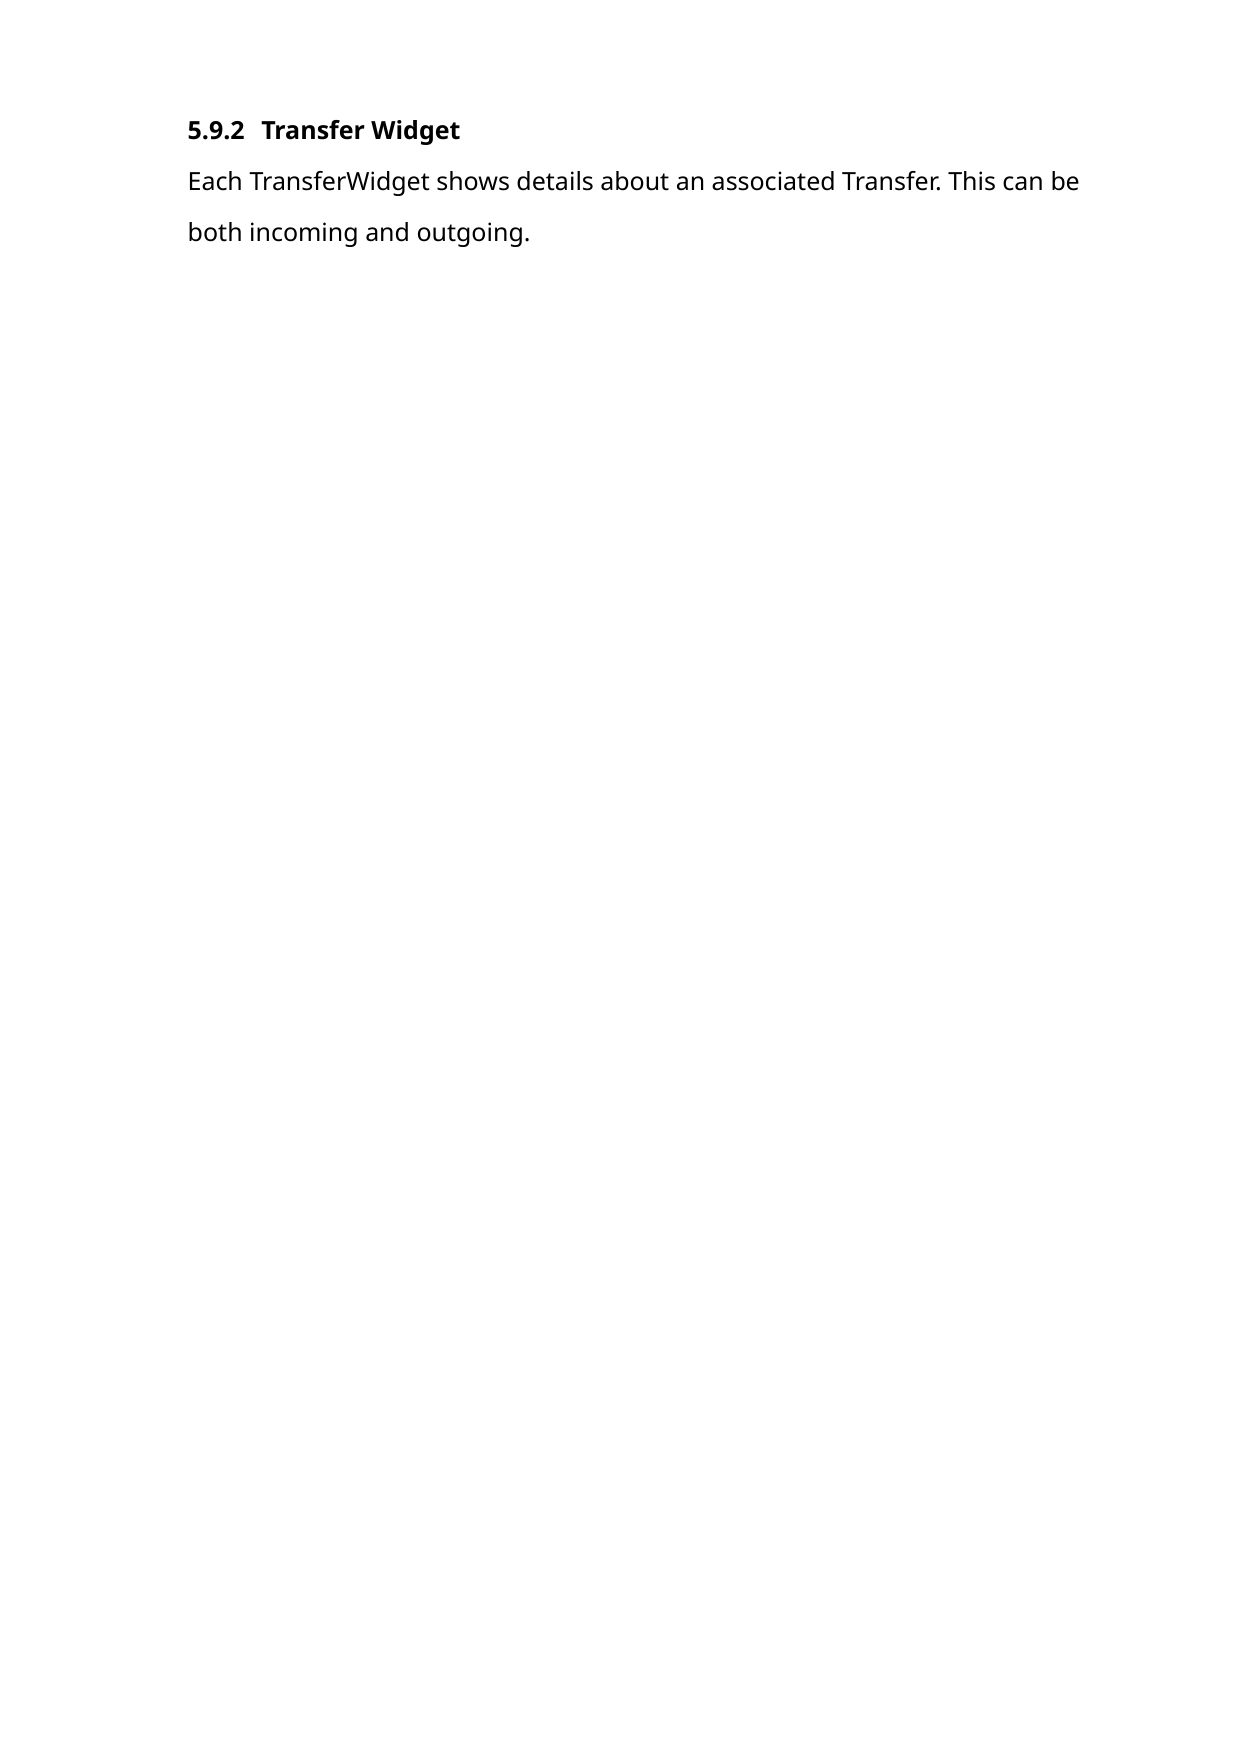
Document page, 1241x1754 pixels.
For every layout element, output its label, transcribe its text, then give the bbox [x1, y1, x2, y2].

text 5.9.2 Transfer Widget [187, 112, 1091, 147]
text Each TransferWidget shows details about an associated Transfer. This can be both incoming and outgoing. [187, 163, 1091, 249]
